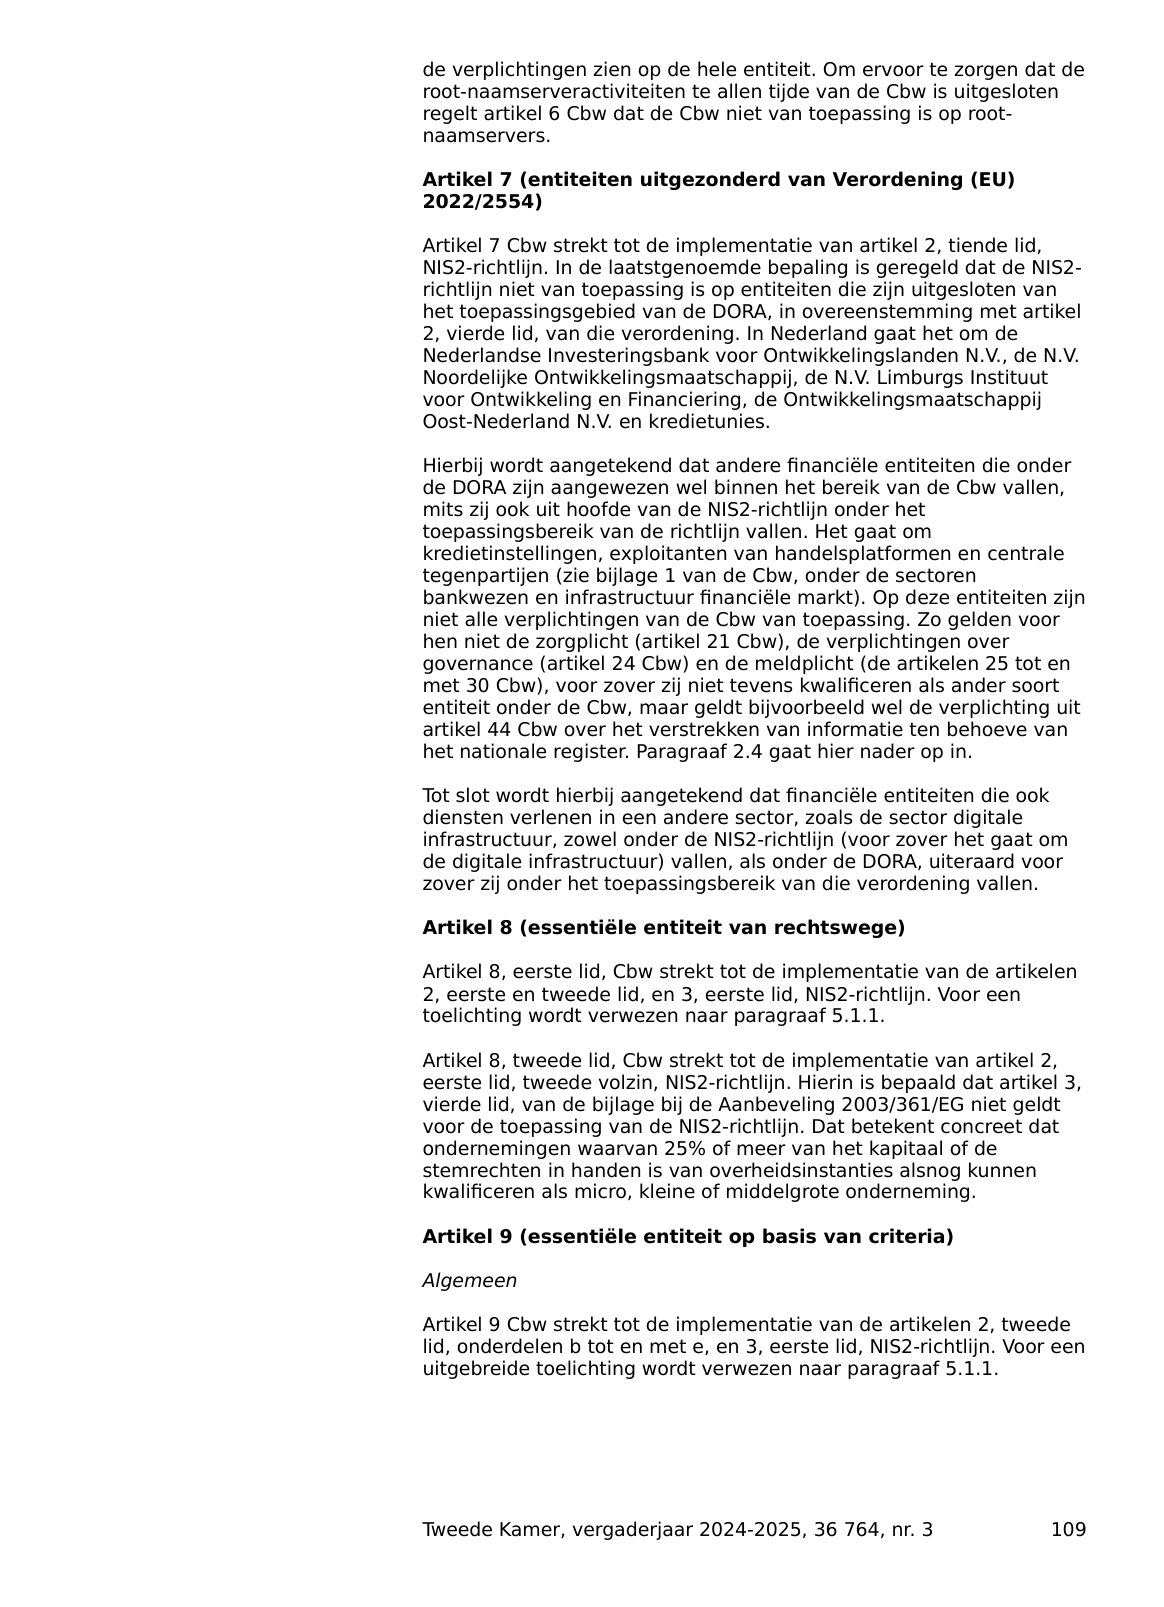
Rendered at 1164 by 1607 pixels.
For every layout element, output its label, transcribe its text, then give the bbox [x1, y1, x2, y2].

text Tot slot wordt hierbij aangetekend dat financiële entiteiten die ook diensten verlenen in een andere sector, zoals de sector digitale infrastructuur, zowel onder de NIS2-richtlijn (voor zover het gaat om de digitale infrastructuur) vallen, als onder de DORA, uiteraard voor zover zij onder het toepassingsbereik van die verordening vallen. [422, 785, 1087, 895]
text Artikel 9 Cbw strekt tot de implementatie van de artikelen 2, tweede lid, onderdelen b tot en met e, en 3, eerste lid, NIS2-richtlijn. Voor een uitgebreide toelichting wordt verwezen naar paragraaf 5.1.1. [422, 1314, 1087, 1380]
text Artikel 7 Cbw strekt tot de implementatie van artikel 2, tiende lid, NIS2-richtlijn. In de laatstgenoemde bepaling is geregeld dat de NIS2-richtlijn niet van toepassing is op entiteiten die zijn uitgesloten van het toepassingsgebied van de DORA, in overeenstemming met artikel 2, vierde lid, van die verordening. In Nederland gaat het om de Nederlandse Investeringsbank voor Ontwikkelingslanden N.V., de N.V. Noordelijke Ontwikkelingsmaatschappij, de N.V. Limburgs Instituut voor Ontwikkeling en Financiering, de Ontwikkelingsmaatschappij Oost-Nederland N.V. en kredietunies. [422, 235, 1087, 433]
text Artikel 8, eerste lid, Cbw strekt tot de implementatie van de artikelen 2, eerste en tweede lid, en 3, eerste lid, NIS2-richtlijn. Voor een toelichting wordt verwezen naar paragraaf 5.1.1. [422, 961, 1087, 1027]
subtitle Artikel 9 (essentiële entiteit op basis van criteria) [422, 1226, 1087, 1248]
text Artikel 8, tweede lid, Cbw strekt tot de implementatie van artikel 2, eerste lid, tweede volzin, NIS2-richtlijn. Hierin is bepaald dat artikel 3, vierde lid, van de bijlage bij de Aanbeveling 2003/361/EG niet geldt voor de toepassing van de NIS2-richtlijn. Dat betekent concreet dat ondernemingen waarvan 25% of meer van het kapitaal of de stemrechten in handen is van overheidsinstanties alsnog kunnen kwalificeren als micro, kleine of middelgrote onderneming. [422, 1049, 1087, 1203]
subtitle Artikel 8 (essentiële entiteit van rechtswege) [422, 917, 1087, 939]
subtitle Artikel 7 (entiteiten uitgezonderd van Verordening (EU) 2022/2554) [422, 169, 1087, 213]
subtitle Algemeen [422, 1270, 1087, 1292]
text de verplichtingen zien op de hele entiteit. Om ervoor te zorgen dat de root-naamserveractiviteiten te allen tijde van de Cbw is uitgesloten regelt artikel 6 Cbw dat de Cbw niet van toepassing is op root-naamservers. [422, 59, 1087, 147]
text Hierbij wordt aangetekend dat andere financiële entiteiten die onder de DORA zijn aangewezen wel binnen het bereik van de Cbw vallen, mits zij ook uit hoofde van de NIS2-richtlijn onder het toepassingsbereik van de richtlijn vallen. Het gaat om kredietinstellingen, exploitanten van handelsplatformen en centrale tegenpartijen (zie bijlage 1 van de Cbw, onder de sectoren bankwezen en infrastructuur financiële markt). Op deze entiteiten zijn niet alle verplichtingen van de Cbw van toepassing. Zo gelden voor hen niet de zorgplicht (artikel 21 Cbw), de verplichtingen over governance (artikel 24 Cbw) en de meldplicht (de artikelen 25 tot en met 30 Cbw), voor zover zij niet tevens kwalificeren als ander soort entiteit onder de Cbw, maar geldt bijvoorbeeld wel de verplichting uit artikel 44 Cbw over het verstrekken van informatie ten behoeve van het nationale register. Paragraaf 2.4 gaat hier nader op in. [422, 455, 1087, 763]
